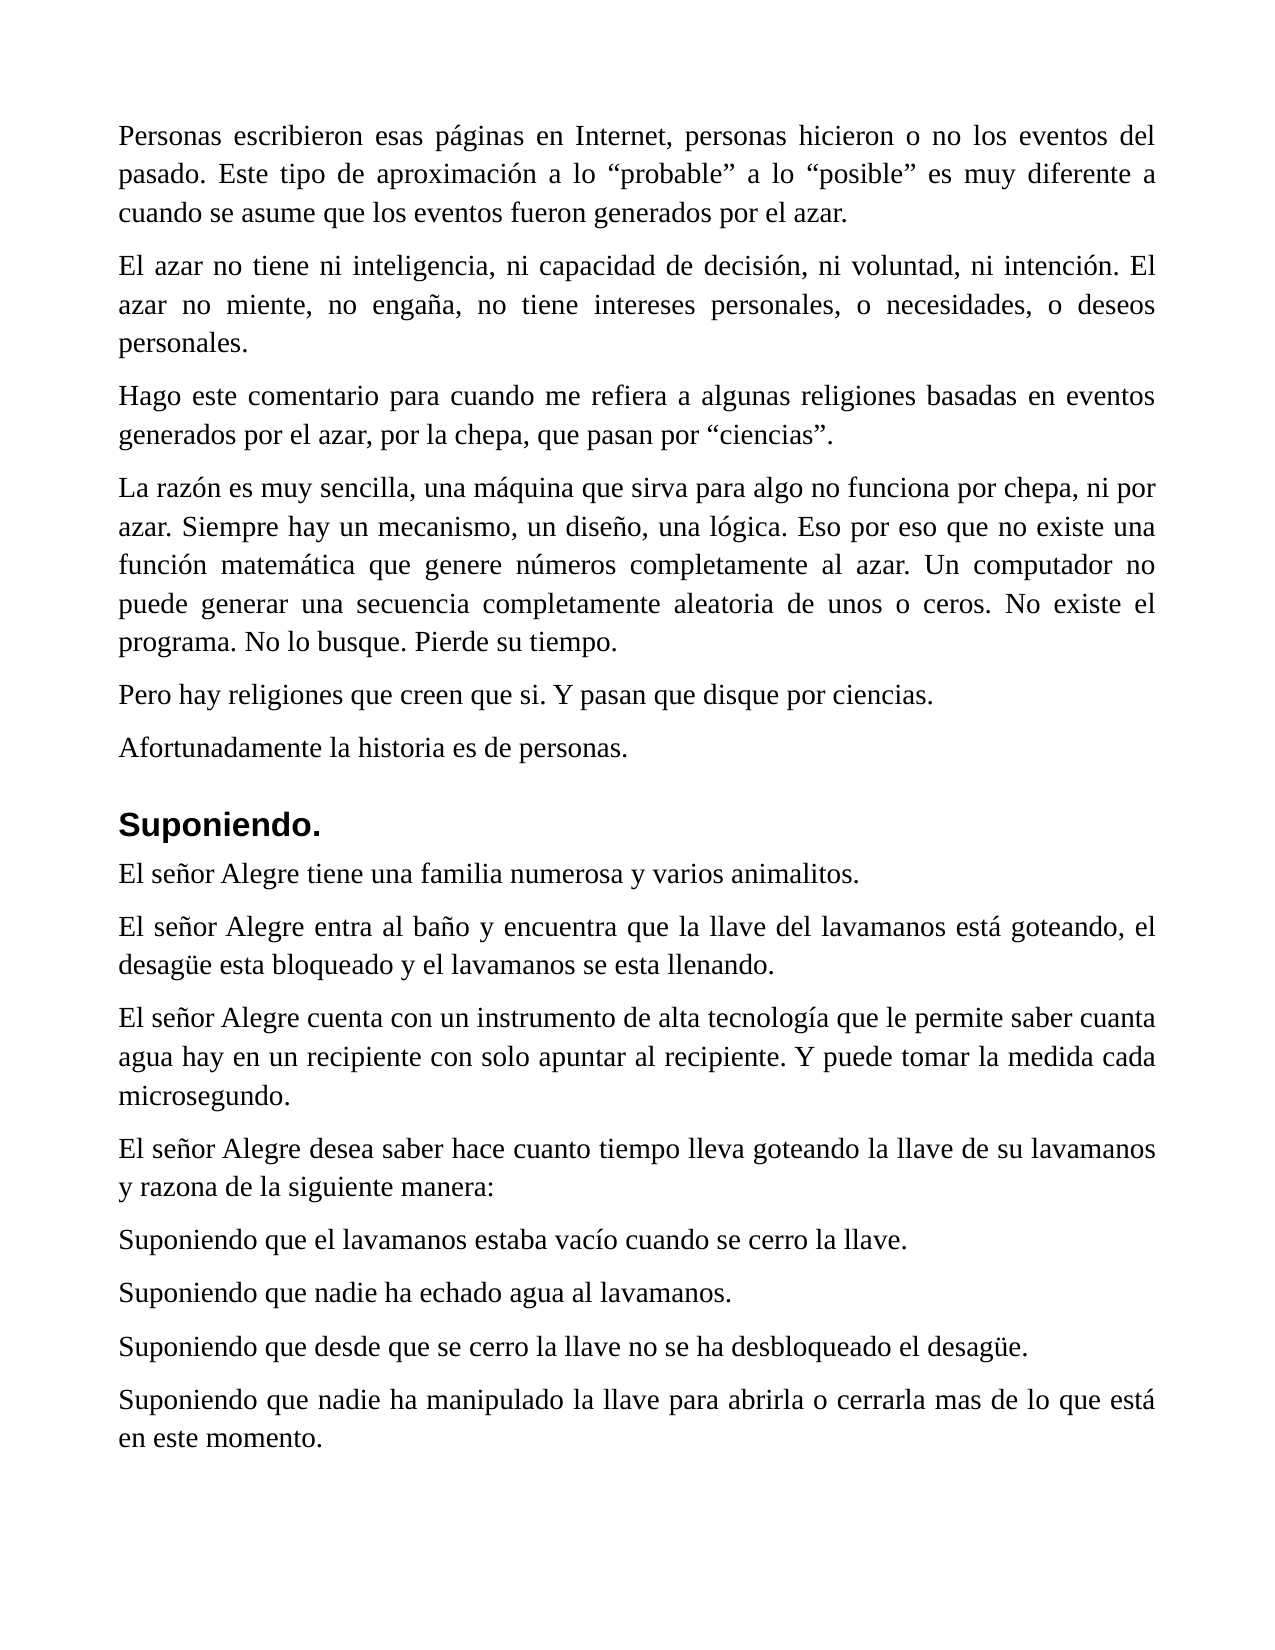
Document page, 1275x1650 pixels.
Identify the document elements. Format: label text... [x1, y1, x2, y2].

text Personas escribieron esas páginas en Internet, personas hicieron o no los eventos del pasado. Este tipo de aproximación a lo “probable” a lo “posible” es muy diferente a cuando se asume que los eventos fueron generados por el azar. [118, 118, 1157, 229]
text El señor Alegre entra al baño y encuentra que la llave del lavamanos está goteando, el desagüe esta bloqueado y el lavamanos se esta llenando. [118, 909, 1157, 981]
text El señor Alegre desea saber hace cuanto tiempo lleva goteando la llave de su lavamanos y razona de la siguiente manera: [118, 1131, 1157, 1203]
text La razón es muy sencilla, una máquina que sirva para algo no funciona por chepa, ni por azar. Siempre hay un mecanismo, un diseño, una lógica. Eso por eso que no existe una función matemática que genere números completamente al azar. Un computador no puede generar una secuencia completamente aleatoria de unos o ceros. No existe el programa. No lo busque. Pierde su tiempo. [118, 470, 1157, 658]
text El azar no tiene ni inteligencia, ni capacidad de decisión, ni voluntad, ni intención. El azar no miente, no engaña, no tiene intereses personales, o necesidades, o deseos personales. [118, 248, 1157, 359]
text El señor Alegre tiene una familia numerosa y varios animalitos. [118, 856, 1157, 889]
text Suponiendo que el lavamanos estaba vacío cuando se cerro la llave. [118, 1222, 1157, 1256]
text El señor Alegre cuenta con un instrumento de alta tecnología que le permite saber cuanta agua hay en un recipiente con solo apuntar al recipiente. Y puede tomar la medida cada microsegundo. [118, 1001, 1157, 1111]
subtitle Suponiendo. [118, 804, 1157, 843]
text Suponiendo que nadie ha manipulado la llave para abrirla o cerrarla mas de lo que está en este momento. [118, 1382, 1157, 1454]
text Hago este comentario para cuando me refiera a algunas religiones basadas en eventos generados por el azar, por la chepa, que pasan por “ciencias”. [118, 378, 1157, 451]
text Suponiendo que nadie ha echado agua al lavamanos. [118, 1276, 1157, 1309]
text Pero hay religiones que creen que si. Y pasan que disque por ciencias. [118, 677, 1157, 711]
text Suponiendo que desde que se cerro la llave no se ha desbloqueado el desagüe. [118, 1329, 1157, 1362]
text Afortunadamente la historia es de personas. [118, 731, 1157, 764]
